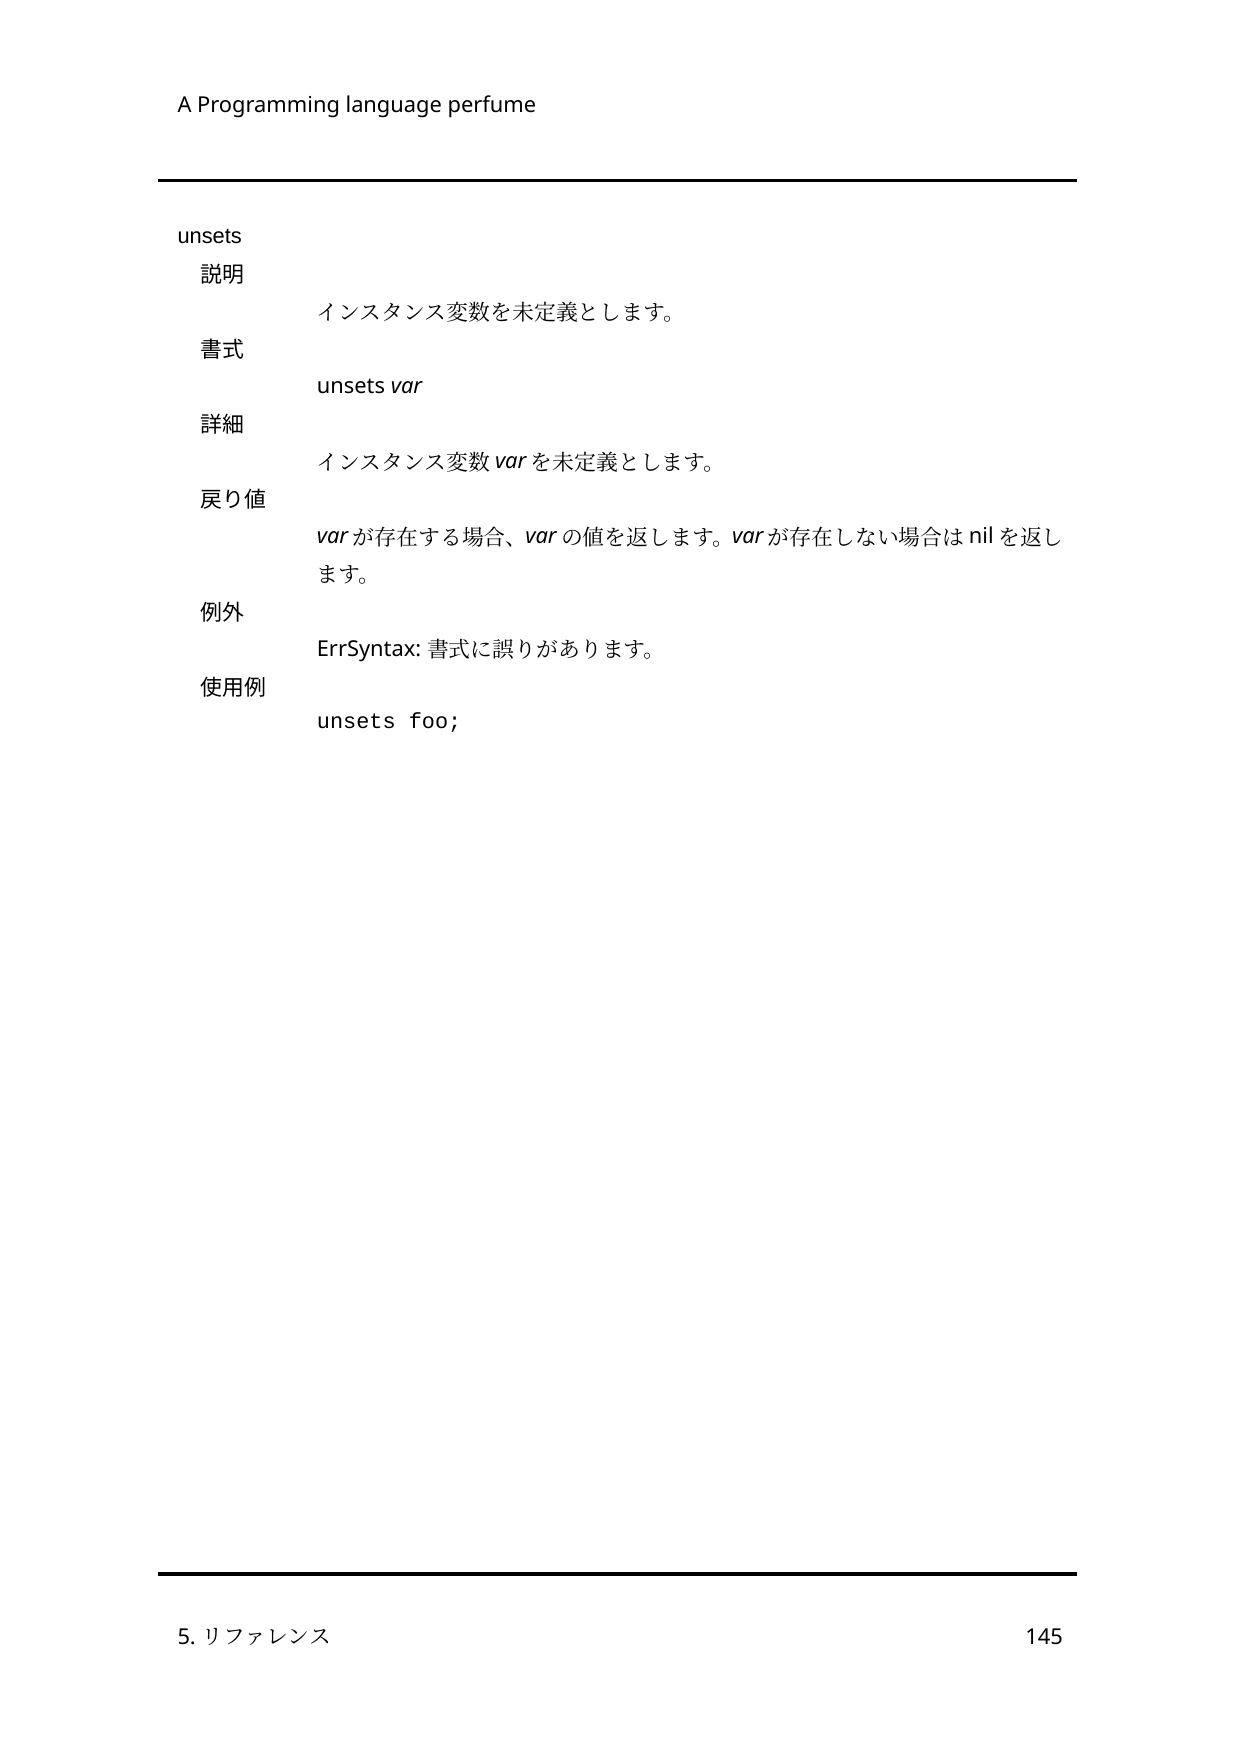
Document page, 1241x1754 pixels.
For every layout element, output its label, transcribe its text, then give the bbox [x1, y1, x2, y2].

table_header インスタンス変数を未定義とします。 [317, 254, 1063, 329]
table_cell unsets foo; [317, 667, 1063, 742]
table_cell 書式 [200, 329, 317, 404]
table_cell varが存在する場合、varの値を返します。varが存在しない場合はnilを返します。 [317, 479, 1063, 592]
table_cell 戻り値 [200, 479, 317, 592]
table_cell 例外 [200, 592, 317, 667]
table_cell ErrSyntax: 書式に誤りがあります。 [317, 592, 1063, 667]
table_cell unsets var [317, 329, 1063, 404]
table_cell インスタンス変数varを未定義とします。 [317, 404, 1063, 479]
table_cell 詳細 [200, 404, 317, 479]
subtitle unsets [177, 217, 1063, 254]
table_cell 使用例 [200, 667, 317, 742]
table_header 説明 [200, 254, 317, 329]
